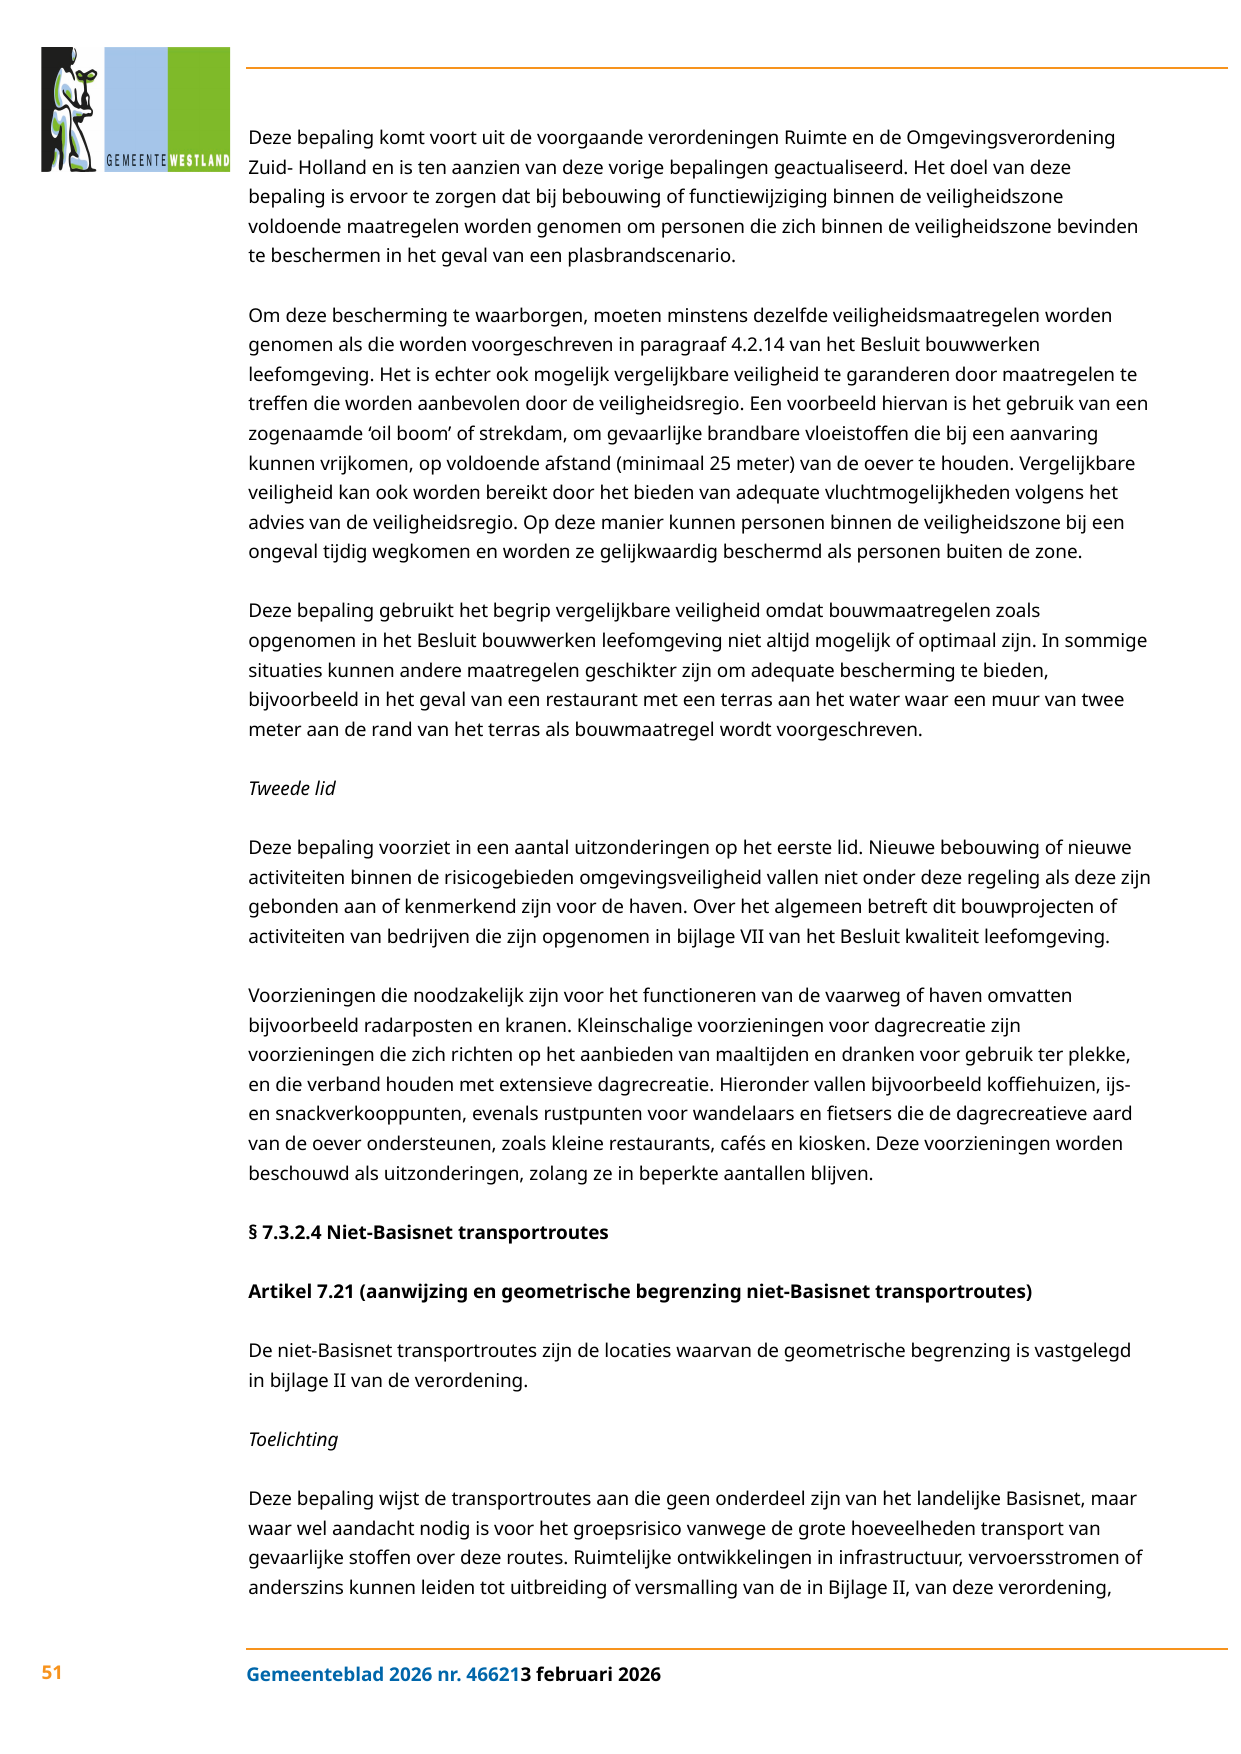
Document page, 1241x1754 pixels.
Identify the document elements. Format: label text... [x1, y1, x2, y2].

text Om deze bescherming te waarborgen, moeten minstens dezelfde veiligheidsmaatregelen worden genomen als die worden voorgeschreven in paragraaf 4.2.14 van het Besluit bouwwerken leefomgeving. Het is echter ook mogelijk vergelijkbare veiligheid te garanderen door maatregelen te treffen die worden aanbevolen door de veiligheidsregio. Een voorbeeld hiervan is het gebruik van een zogenaamde ‘oil boom’ of strekdam, om gevaarlijke brandbare vloeistoffen die bij een aanvaring kunnen vrijkomen, op voldoende afstand (minimaal 25 meter) van de oever te houden. Vergelijkbare veiligheid kan ook worden bereikt door het bieden van adequate vluchtmogelijkheden volgens het advies van de veiligheidsregio. Op deze manier kunnen personen binnen de veiligheidszone bij een ongeval tijdig wegkomen en worden ze gelijkwaardig beschermd als personen buiten de zone. [248, 302, 1152, 564]
text Deze bepaling voorziet in een aantal uitzonderingen op het eerste lid. Nieuwe bebouwing of nieuwe activiteiten binnen de risicogebieden omgevingsveiligheid vallen niet onder deze regeling als deze zijn gebonden aan of kenmerkend zijn voor de haven. Over het algemeen betreft dit bouwprojecten of activiteiten van bedrijven die zijn opgenomen in bijlage VII van het Besluit kwaliteit leefomgeving. [248, 834, 1152, 949]
text Deze bepaling gebruikt het begrip vergelijkbare veiligheid omdat bouwmaatregelen zoals opgenomen in het Besluit bouwwerken leefomgeving niet altijd mogelijk of optimaal zijn. In sommige situaties kunnen andere maatregelen geschikter zijn om adequate bescherming te bieden, bijvoorbeeld in het geval van een restaurant met een terras aan het water waar een muur van twee meter aan de rand van het terras als bouwmaatregel wordt voorgeschreven. [248, 598, 1152, 742]
picture [41, 47, 231, 172]
text Deze bepaling wijst de transportroutes aan die geen onderdeel zijn van het landelijke Basisnet, maar waar wel aandacht nodig is voor het groepsrisico vanwege de grote hoeveelheden transport van gevaarlijke stoffen over deze routes. Ruimtelijke ontwikkelingen in infrastructuur, vervoersstromen of anderszins kunnen leiden tot uitbreiding of versmalling van de in Bijlage II, van deze verordening, [248, 1485, 1152, 1600]
text Toelichting [248, 1426, 1152, 1452]
text Deze bepaling komt voort uit de voorgaande verordeningen Ruimte en de Omgevingsverordening Zuid- Holland en is ten aanzien van deze vorige bepalingen geactualiseerd. Het doel van deze bepaling is ervoor te zorgen dat bij bebouwing of functiewijziging binnen de veiligheidszone voldoende maatregelen worden genomen om personen die zich binnen de veiligheidszone bevinden te beschermen in het geval van een plasbrandscenario. [248, 124, 1152, 268]
text § 7.3.2.4 Niet-Basisnet transportroutes [248, 1219, 1152, 1245]
text De niet-Basisnet transportroutes zijn de locaties waarvan de geometrische begrenzing is vastgelegd in bijlage II van de verordening. [248, 1337, 1152, 1393]
text Tweede lid [248, 775, 1152, 801]
text Artikel 7.21 (aanwijzing en geometrische begrenzing niet-Basisnet transportroutes) [248, 1278, 1152, 1304]
text Voorzieningen die noodzakelijk zijn voor het functioneren van de vaarweg of haven omvatten bijvoorbeeld radarposten en kranen. Kleinschalige voorzieningen voor dagrecreatie zijn voorzieningen die zich richten op het aanbieden van maaltijden en dranken voor gebruik ter plekke, en die verband houden met extensieve dagrecreatie. Hieronder vallen bijvoorbeeld koffiehuizen, ijs- en snackverkooppunten, evenals rustpunten voor wandelaars en fietsers die de dagrecreatieve aard van de oever ondersteunen, zoals kleine restaurants, cafés en kiosken. Deze voorzieningen worden beschouwd als uitzonderingen, zolang ze in beperkte aantallen blijven. [248, 982, 1152, 1186]
